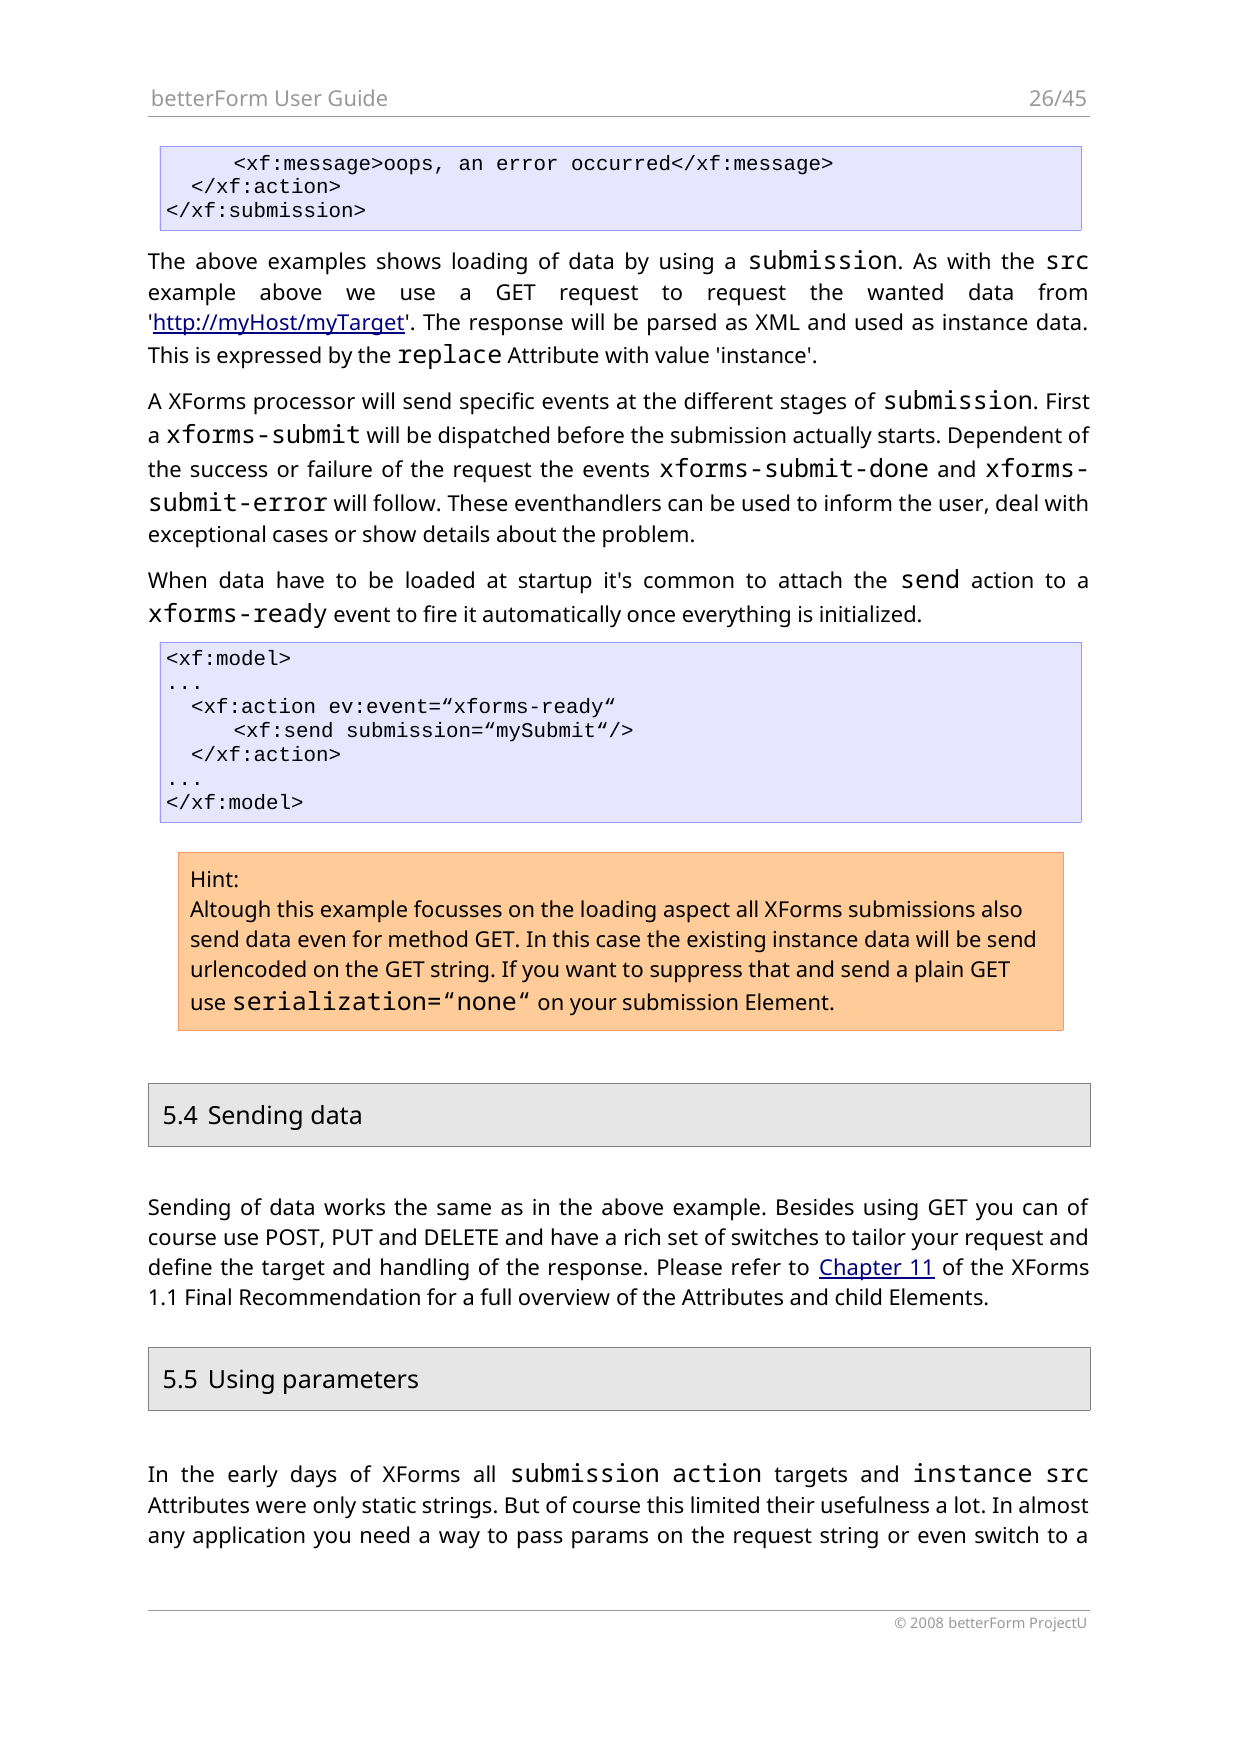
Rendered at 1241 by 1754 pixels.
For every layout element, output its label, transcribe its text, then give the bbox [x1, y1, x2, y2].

text When data have to be loaded at startup it's common to attach the send action to a xforms-ready event to fire it automatically once everything is initialized. [148, 562, 1090, 629]
text In the early days of XForms all submission action targets and instance src Attributes were only static strings. But of course this limited their usefulness a lot. In almost any application you need a way to pass params on the request string or even switch to a [148, 1456, 1090, 1549]
subtitle Using parameters [149, 1348, 1090, 1410]
text <xf:message>oops, an error occurred</xf:message> </xf:action> </xf:submission> [161, 147, 1081, 230]
subtitle Sending data [149, 1084, 1090, 1146]
text The above examples shows loading of data by using a submission. As with the src example above we use a GET request to request the wanted data from 'http://myHost/myTarget'. The response will be parsed as XML and used as instance data. This is expressed by the replace Attribute with value 'instance'. [148, 243, 1090, 371]
text <xf:model> ... <xf:action ev:event=“xforms-ready“ <xf:send submission=“mySubmit“/> </xf:action> ... </xf:model> [161, 643, 1081, 822]
text A XForms processor will send specific events at the different stages of submission. First a xforms-submit will be dispatched before the submission actually starts. Dependent of the success or failure of the request the events xforms-submit-done and xforms-submit-error will follow. These eventhandlers can be used to inform the user, deal with exceptional cases or show details about the problem. [148, 383, 1090, 549]
text Hint: Altough this example focusses on the loading aspect all XForms submissions also send data even for method GET. In this case the existing instance data will be send urlencoded on the GET string. If you want to suppress that and send a plain GET use serialization=“none“ on your submission Element. [179, 853, 1063, 1030]
text Sending of data works the same as in the above example. Besides using GET you can of course use POST, PUT and DELETE and have a rich set of switches to tailor your request and define the target and handling of the response. Please refer to Chapter 11 of the XForms 1.1 Final Recommendation for a full overview of the Attributes and child Elements. [148, 1192, 1090, 1312]
